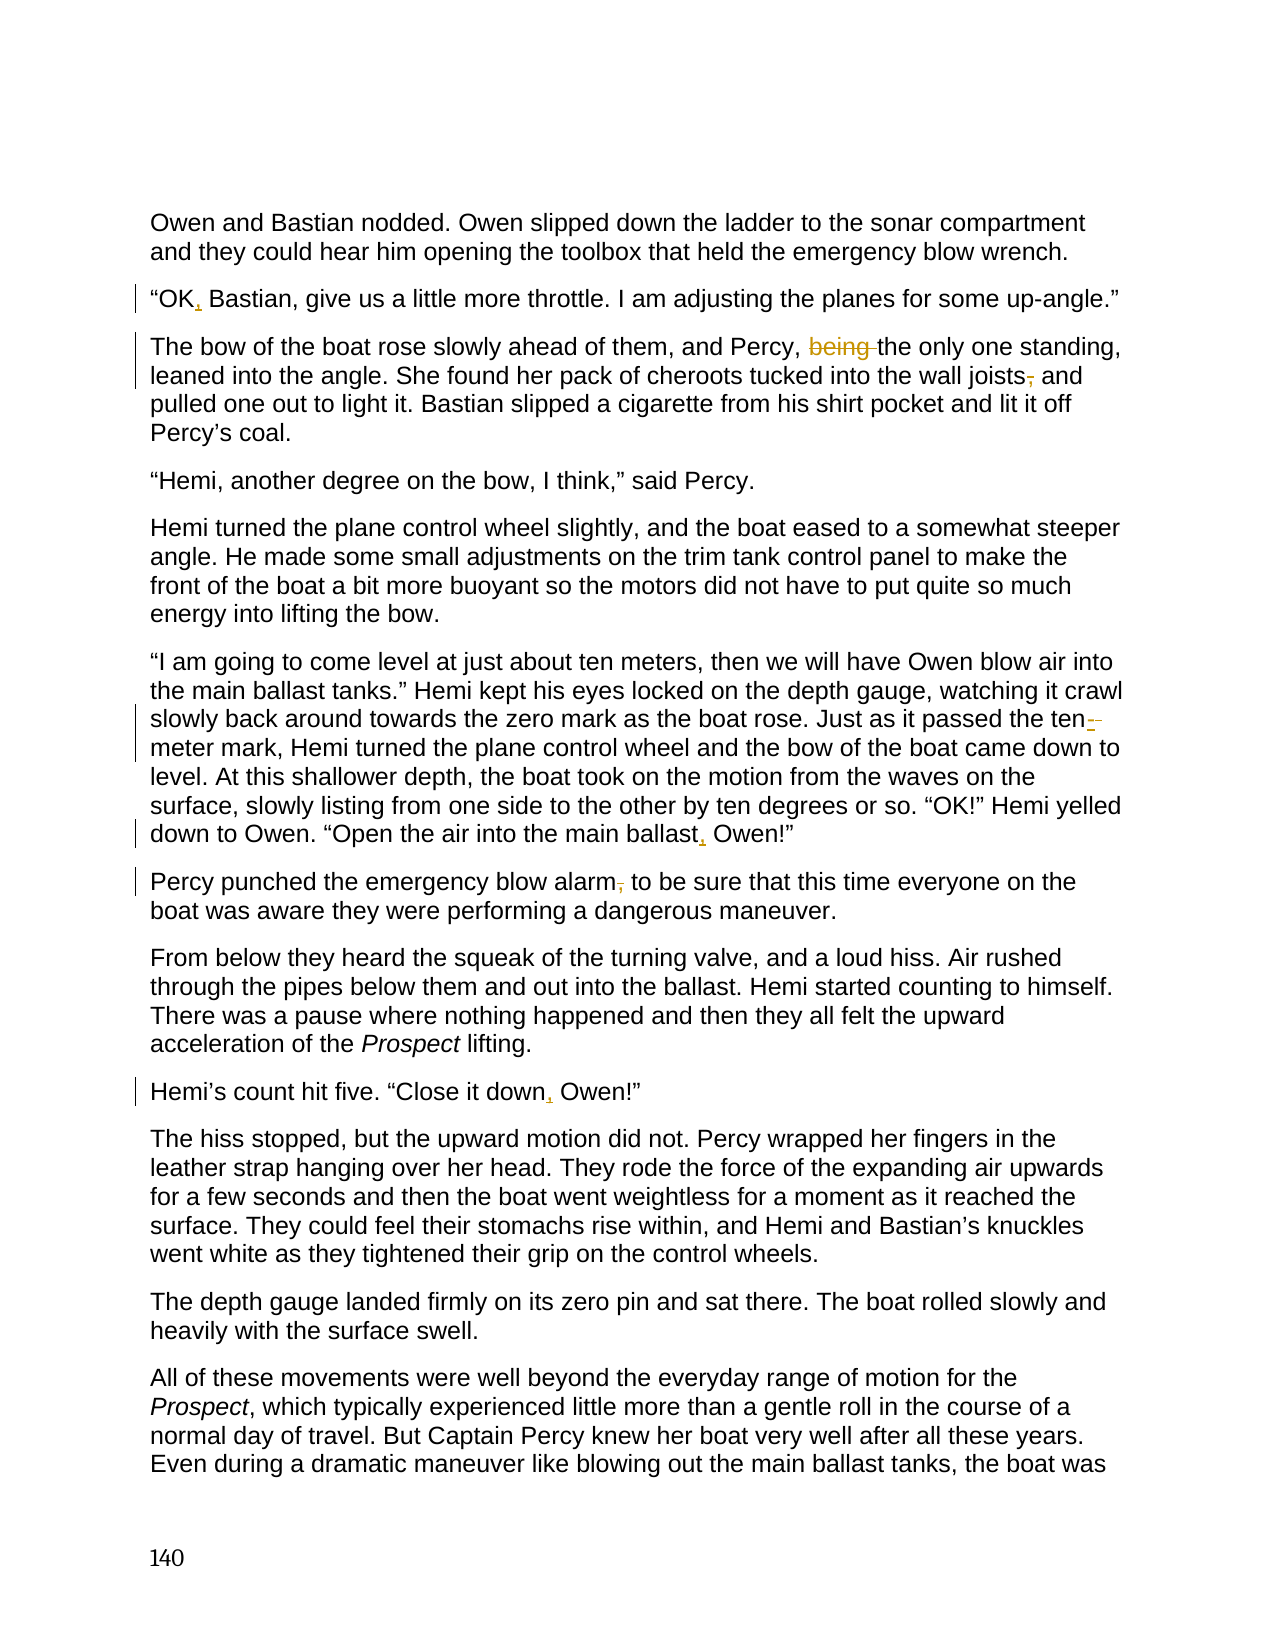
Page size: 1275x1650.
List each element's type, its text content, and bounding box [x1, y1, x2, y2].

text Owen and Bastian nodded. Owen slipped down the ladder to the sonar compartment and they could hear him opening the toolbox that held the emergency blow wrench. [150, 208, 1125, 266]
text The bow of the boat rose slowly ahead of them, and Percy, the only one standing, leaned into the angle. She found her pack of cheroots tucked into the wall joists and pulled one out to light it. Bastian slipped a cigarette from his shirt pocket and lit it off Percy’s coal. [150, 332, 1125, 447]
text All of these movements were well beyond the everyday range of motion for the Prospect, which typically experienced little more than a gentle roll in the course of a normal day of travel. But Captain Percy knew her boat very well after all these years. Even during a dramatic maneuver like blowing out the main ballast tanks, the boat was [150, 1363, 1125, 1478]
text “Hemi, another degree on the bow, I think,” said Percy. [150, 466, 1125, 494]
text Hemi’s count hit five. “Close it down, Owen!” [150, 1077, 1125, 1106]
text The depth gauge landed firmly on its zero pin and sat there. The boat rolled slowly and heavily with the surface swell. [150, 1287, 1125, 1344]
text From below they heard the squeak of the turning valve, and a loud hiss. Air rushed through the pipes below them and out into the ballast. Hemi started counting to himself. There was a pause where nothing happened and then they all felt the upward acceleration of the Prospect lifting. [150, 943, 1125, 1058]
text “OK, Bastian, give us a little more throttle. I am adjusting the planes for some up-angle.” [150, 284, 1125, 313]
text Percy punched the emergency blow alarm to be sure that this time everyone on the boat was aware they were performing a dangerous maneuver. [150, 867, 1125, 924]
text “I am going to come level at just about ten meters, then we will have Owen blow air into the main ballast tanks.” Hemi kept his eyes locked on the depth gauge, watching it crawl slowly back around towards the zero mark as the boat rose. Just as it passed the ten-meter mark, Hemi turned the plane control wheel and the bow of the boat came down to level. At this shallower depth, the boat took on the motion from the waves on the surface, slowly listing from one side to the other by ten degrees or so. “OK!” Hemi yelled down to Owen. “Open the air into the main ballast, Owen!” [150, 647, 1125, 848]
text The hiss stopped, but the upward motion did not. Percy wrapped her fingers in the leather strap hanging over her head. They rode the force of the expanding air upwards for a few seconds and then the boat went weightless for a moment as it reached the surface. They could feel their stomachs rise within, and Hemi and Bastian’s knuckles went white as they tightened their grip on the control wheels. [150, 1124, 1125, 1268]
text Hemi turned the plane control wheel slightly, and the boat eased to a somewhat steeper angle. He made some small adjustments on the trim tank control panel to make the front of the boat a bit more buoyant so the motors did not have to put quite so much energy into lifting the bow. [150, 513, 1125, 628]
